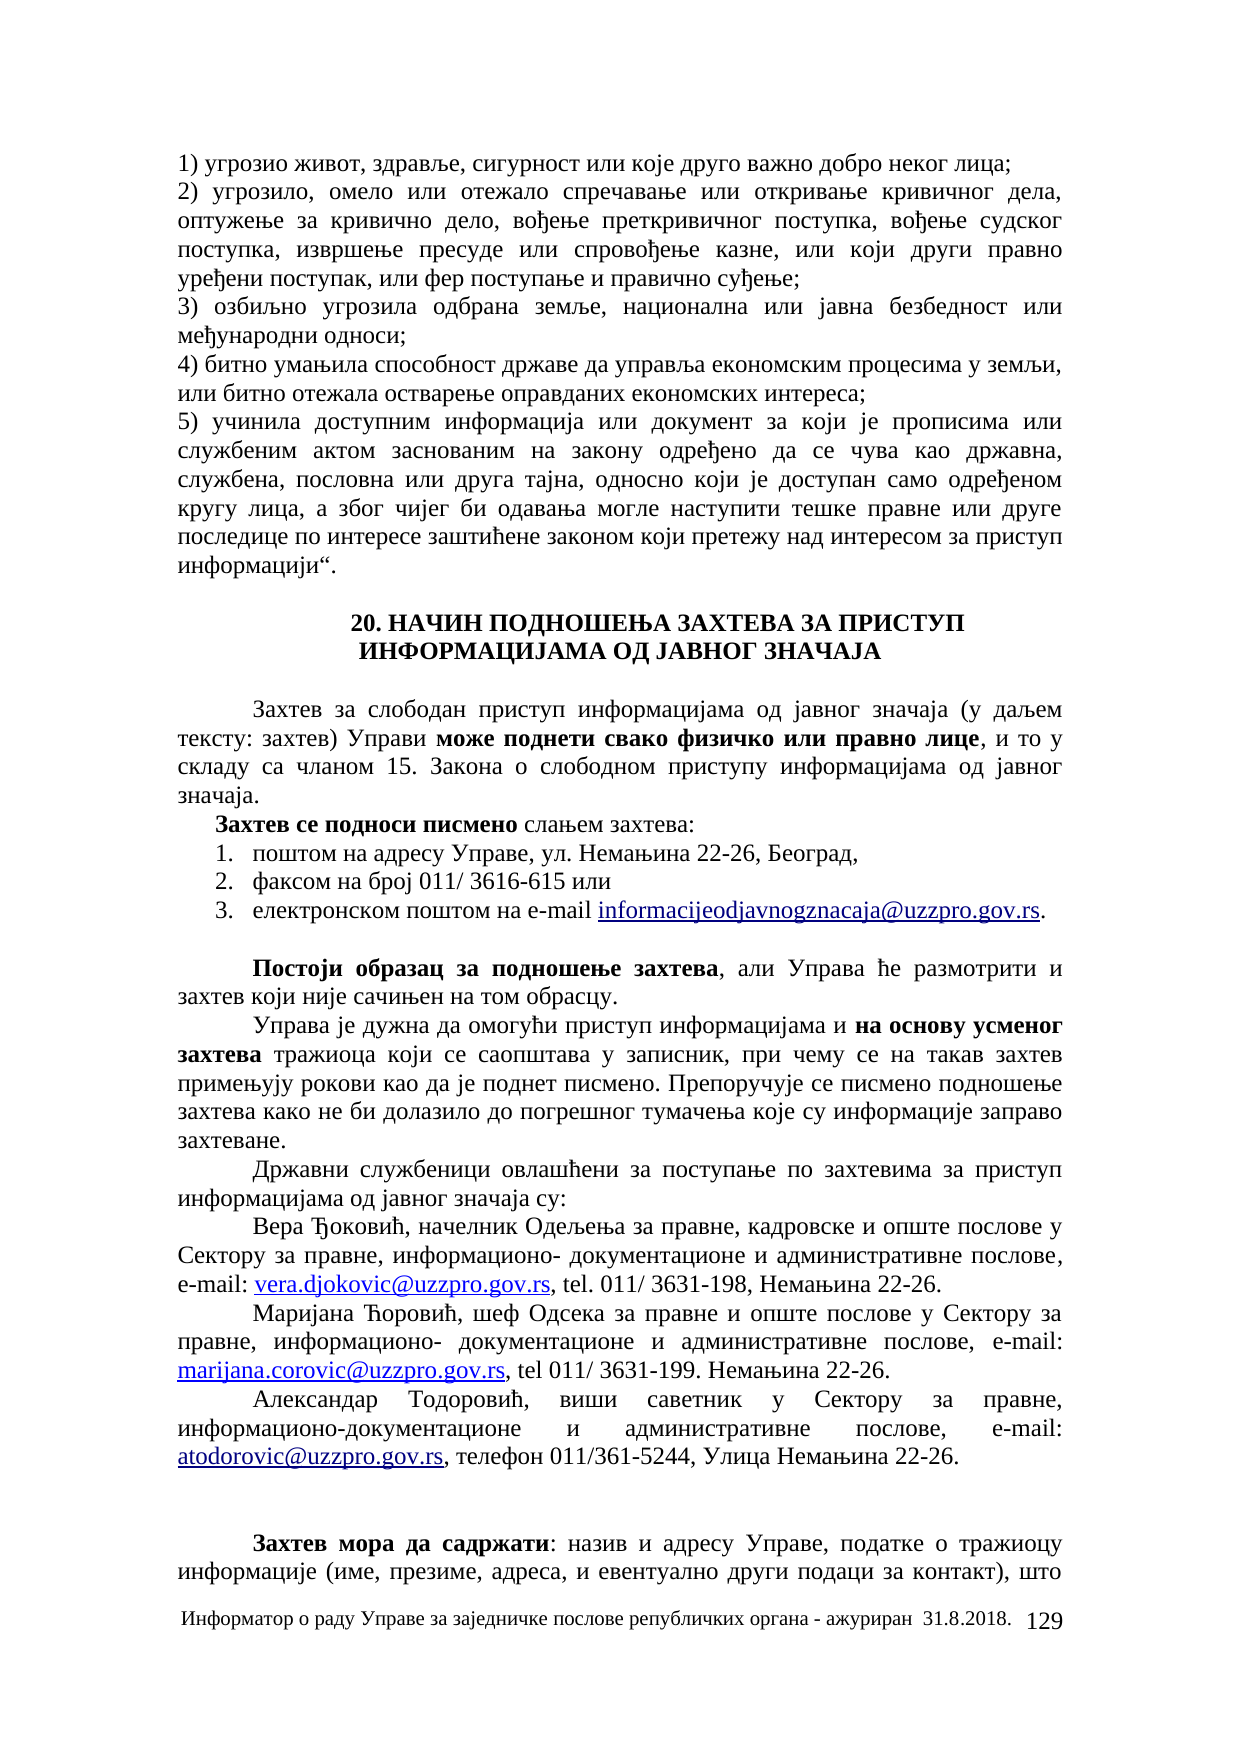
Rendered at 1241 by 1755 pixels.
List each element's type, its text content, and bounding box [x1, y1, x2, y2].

text 2) угрозило, омело или отежало спречавање или откривање кривичног дела, оптужење за кривично дело, вођење преткривичног поступка, вођење судског поступка, извршење пресуде или спровођење казне, или који други правно уређени поступак, или фер поступање и правично суђење; [177, 176, 1063, 291]
text Захтев се подноси писмено слањем захтева: [177, 809, 1063, 838]
text 4) битно умањила способност државе да управља економским процесима у земљи, или битно отежала остварење оправданих економских интереса; [177, 349, 1063, 406]
text Захтев мора да садржати: назив и адресу Управе, податке о тражиоцу информације (име, презиме, адреса, и евентуално други подаци за контакт), што [177, 1528, 1063, 1585]
text 3) озбиљно угрозила одбрана земље, национална или јавна безбедност или међународни односи; [177, 291, 1063, 349]
text Управа је дужна да омогући приступ информацијама и на основу усменог захтева тражиоца који се саопштава у записник, при чему се на такав захтев примењују рокови као да је поднет писмено. Препоручује се писмено подношење захтева како не би долазило до погрешног тумачења које су информације заправо захтеване. [177, 1010, 1063, 1154]
list факсом на број 011/ 3616-615 или [215, 866, 1063, 895]
text Државни службеници овлашћени за поступање по захтевима за приступ информацијама од јавног значаја су: [177, 1154, 1063, 1211]
text Вера Ђоковић, начелник Одељења за правне, кадровске и опште послове у Сектору за правне, информационо- документационе и административне послове, e-mail: vera.djokovic@uzzpro.gov.rs, tel. 011/ 3631-198, Немањина 22-26. [177, 1211, 1063, 1298]
text Захтев за слободан приступ информацијама од јавног значаја (у даљем тексту: захтев) Управи може поднети свако физичко или правно лице, и то у складу са чланом 15. Закона о слободном приступу информацијама од јавног значаја. [177, 694, 1063, 809]
text Маријана Ћоровић, шеф Одсека за правне и опште послове у Сектору за правне, информационо- документационе и административне послове, e-mail: marijana.corovic@uzzpro.gov.rs, tel 011/ 3631-199. Немањина 22-26. [177, 1298, 1063, 1384]
text Александар Тодоровић, виши саветник у Сектору за правне, информационо-документационе и административне послове, e-mail: atodorovic@uzzpro.gov.rs, телефон 011/361-5244, Улица Немањина 22-26. [177, 1384, 1063, 1470]
list поштом на адресу Управе, ул. Немањина 22-26, Београд, [215, 838, 1063, 866]
text Постоји образац за подношење захтева, али Управа ће размотрити и захтев који није сачињен на том обрасцу. [177, 953, 1063, 1010]
list електронском поштом на e-mail informacijeodjavnogznacaja@uzzpro.gov.rs. [215, 895, 1063, 924]
text 5) учинила доступним информација или документ за који је прописима или службеним актом заснованим на закону одређено да се чува као државна, службена, пословна или друга тајна, односно који је доступан само одређеном кругу лица, а због чијег би одавања могле наступити тешке правне или друге последице по интересе заштићене законом који претежу над интересом за приступ информацији“. [177, 406, 1063, 579]
text 1) угрозио живот, здравље, сигурност или које друго важно добро неког лица; [177, 148, 1063, 176]
text 20. НАЧИН ПОДНОШЕЊА ЗАХТЕВА ЗА ПРИСТУП ИНФОРМАЦИЈАМА ОД ЈАВНОГ ЗНАЧАЈА [177, 608, 1063, 665]
